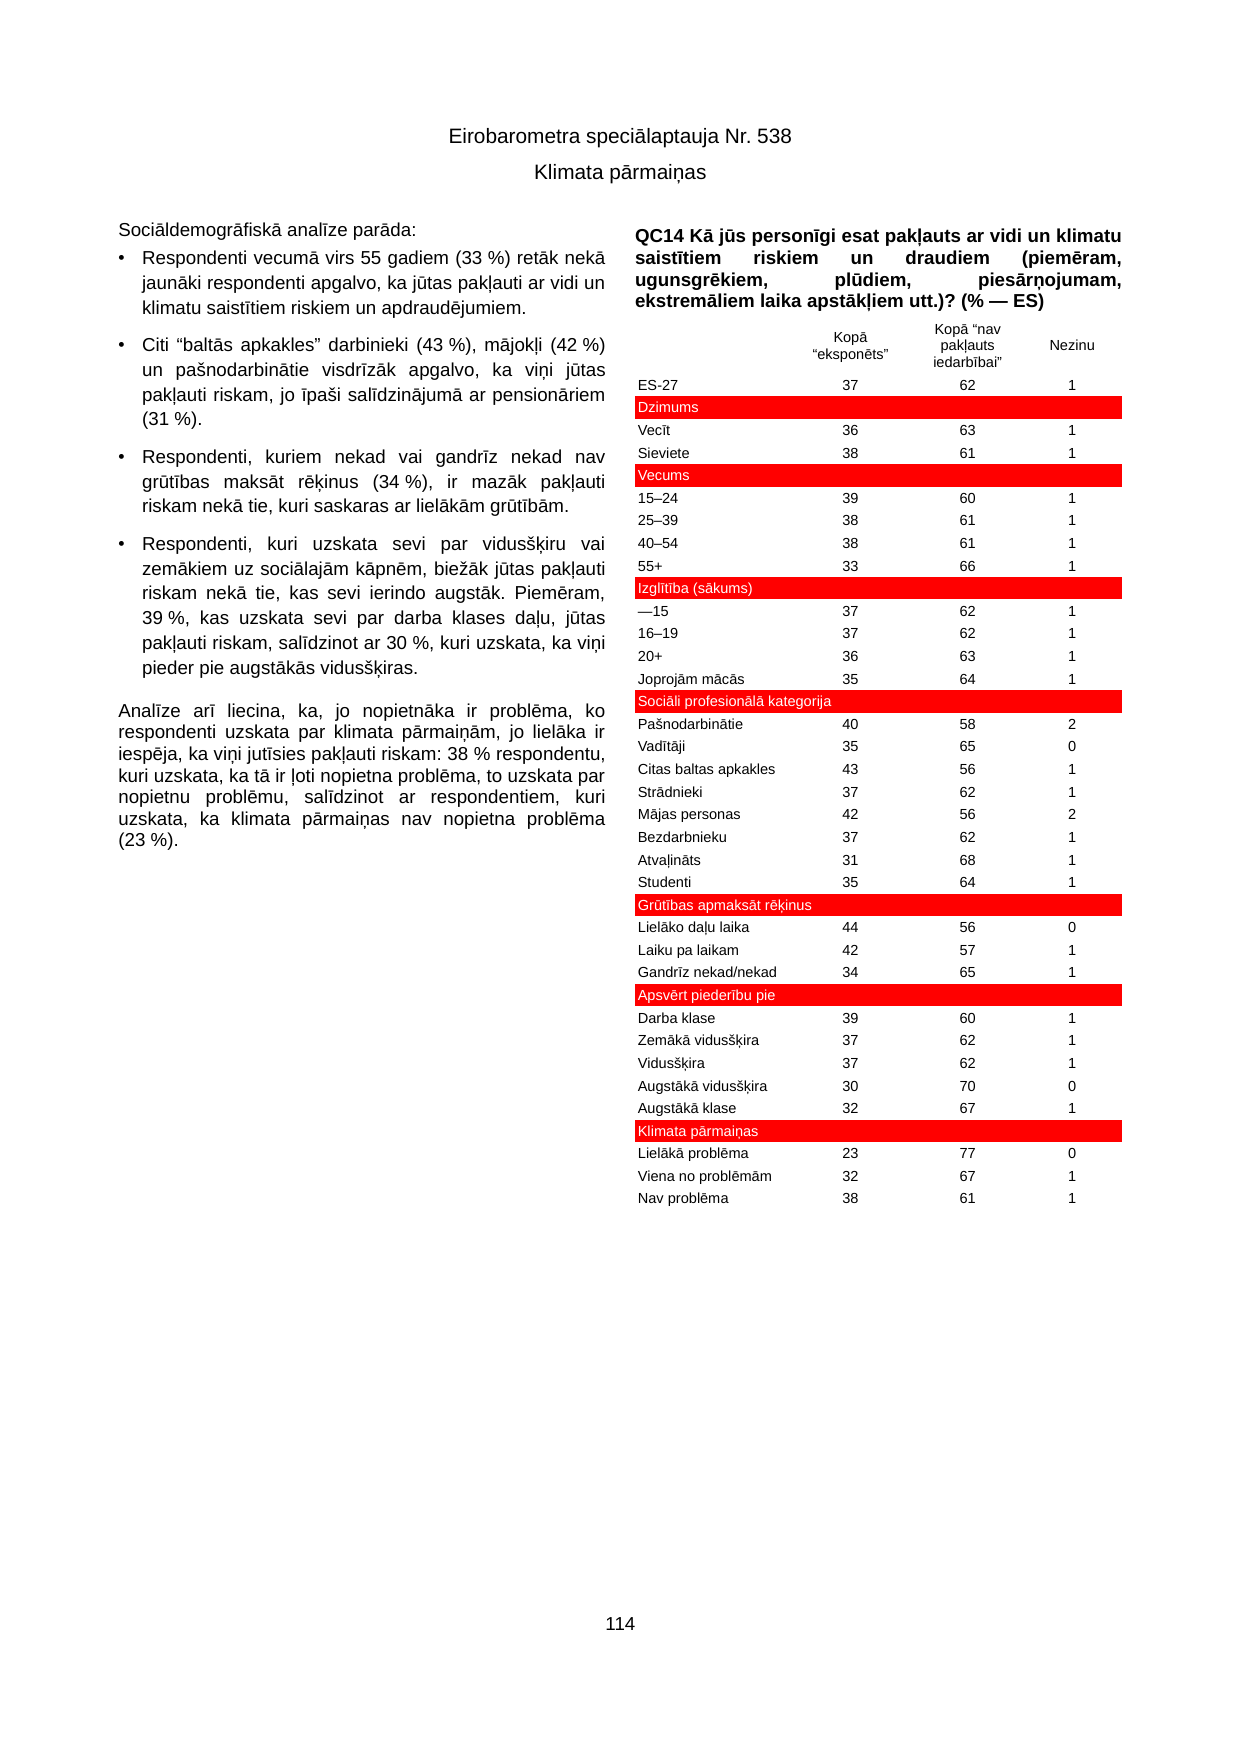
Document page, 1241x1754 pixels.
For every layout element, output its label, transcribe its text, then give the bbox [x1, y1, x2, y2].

table_cell 23 [798, 1142, 903, 1165]
table_cell Izglītība (sākums) [635, 577, 1122, 599]
table_cell 42 [798, 939, 903, 961]
table_cell [1112, 600, 1122, 622]
table_cell 0 [1032, 916, 1112, 939]
table_cell 37 [798, 826, 903, 848]
table_cell 62 [903, 600, 1032, 622]
table_header Nezinu [1032, 318, 1112, 373]
table_cell [1112, 441, 1122, 464]
table_cell Nav problēma [635, 1187, 798, 1210]
table_cell 36 [798, 645, 903, 667]
table_cell 62 [903, 622, 1032, 645]
table_header Kopā “nav pakļauts iedarbībai” [903, 318, 1032, 373]
table_cell [1112, 735, 1122, 758]
table_cell 64 [903, 668, 1032, 690]
table_cell Laiku pa laikam [635, 939, 798, 961]
table_cell Sociāli profesionālā kategorija [635, 690, 1122, 713]
table_cell Lielāko daļu laika [635, 916, 798, 939]
table_cell 62 [903, 1052, 1032, 1074]
table_cell [1112, 1006, 1122, 1029]
table_cell 62 [903, 826, 1032, 848]
table_cell [1112, 1097, 1122, 1119]
table_cell 37 [798, 600, 903, 622]
table_cell Dzimums [635, 396, 1122, 419]
table_cell 36 [798, 419, 903, 441]
table_cell 62 [903, 780, 1032, 803]
list Respondenti, kuriem nekad vai gandrīz nekad nav grūtības maksāt rēķinus (34 %), ir mazāk pakļauti riskam nekā tie, kuri saskaras ar lielākām grūtībām. [118, 446, 605, 517]
table_cell 38 [798, 441, 903, 464]
table_cell Augstākā vidusšķira [635, 1074, 798, 1097]
table_cell 1 [1032, 1097, 1112, 1119]
table_cell 68 [903, 848, 1032, 871]
table_cell 37 [798, 1029, 903, 1052]
table_cell —15 [635, 600, 798, 622]
table_cell [1112, 622, 1122, 645]
table_cell Vidusšķira [635, 1052, 798, 1074]
table_cell Citas baltas apkakles [635, 758, 798, 780]
table_cell 34 [798, 961, 903, 984]
table_cell Mājas personas [635, 803, 798, 826]
table_cell [1112, 1029, 1122, 1052]
table_cell ES-27 [635, 374, 798, 396]
table_cell 77 [903, 1142, 1032, 1165]
table_cell 1 [1032, 554, 1112, 577]
table_cell [1112, 1052, 1122, 1074]
table_cell Gandrīz nekad/nekad [635, 961, 798, 984]
table_cell 61 [903, 1187, 1032, 1210]
table_cell 35 [798, 668, 903, 690]
table_cell 1 [1032, 939, 1112, 961]
table_cell [1112, 554, 1122, 577]
table_cell [1112, 713, 1122, 735]
list Citi “baltās apkakles” darbinieki (43 %), mājokļi (42 %) un pašnodarbinātie visdrīzāk apgalvo, ka viņi jūtas pakļauti riskam, jo īpaši salīdzinājumā ar pensionāriem (31 %). [118, 334, 605, 430]
table_cell 62 [903, 1029, 1032, 1052]
table_cell 2 [1032, 803, 1112, 826]
table_cell 15–24 [635, 487, 798, 509]
list Respondenti, kuri uzskata sevi par vidusšķiru vai zemākiem uz sociālajām kāpnēm, biežāk jūtas pakļauti riskam nekā tie, kas sevi ierindo augstāk. Piemēram, 39 %, kas uzskata sevi par darba klases daļu, jūtas pakļauti riskam, salīdzinot ar 30 %, kuri uzskata, ka viņi pieder pie augstākās vidusšķiras. [118, 532, 605, 678]
table_cell [1112, 826, 1122, 848]
table_cell 58 [903, 713, 1032, 735]
table_cell 33 [798, 554, 903, 577]
table_cell 1 [1032, 668, 1112, 690]
table_cell Strādnieki [635, 780, 798, 803]
table_cell 37 [798, 1052, 903, 1074]
table_cell 32 [798, 1097, 903, 1119]
table_cell Bezdarbnieku [635, 826, 798, 848]
table_cell 1 [1032, 1052, 1112, 1074]
table_cell 38 [798, 532, 903, 554]
table_cell 1 [1032, 645, 1112, 667]
table_cell 43 [798, 758, 903, 780]
table_cell 30 [798, 1074, 903, 1097]
table_header Kopā “eksponēts” [798, 318, 903, 373]
table_cell [1112, 961, 1122, 984]
table_cell 1 [1032, 487, 1112, 509]
table_cell 1 [1032, 848, 1112, 871]
table_cell [1112, 916, 1122, 939]
table_cell 63 [903, 645, 1032, 667]
table_cell [1112, 1142, 1122, 1165]
table_cell 61 [903, 441, 1032, 464]
table_cell 1 [1032, 780, 1112, 803]
table_cell 40–54 [635, 532, 798, 554]
table_cell 40 [798, 713, 903, 735]
table_cell 35 [798, 871, 903, 893]
table_cell Sieviete [635, 441, 798, 464]
table_cell 65 [903, 735, 1032, 758]
table_cell 63 [903, 419, 1032, 441]
table_cell Zemākā vidusšķira [635, 1029, 798, 1052]
table_cell Augstākā klase [635, 1097, 798, 1119]
table_cell 42 [798, 803, 903, 826]
table_header [1112, 318, 1122, 373]
table_cell 31 [798, 848, 903, 871]
table_cell 65 [903, 961, 1032, 984]
table_cell [1112, 419, 1122, 441]
table_cell [1112, 780, 1122, 803]
table_cell 56 [903, 803, 1032, 826]
table_cell 37 [798, 374, 903, 396]
table_cell Lielākā problēma [635, 1142, 798, 1165]
table_cell 16–19 [635, 622, 798, 645]
table_header [635, 318, 798, 373]
table_cell [1112, 758, 1122, 780]
table_cell [1112, 645, 1122, 667]
table_cell 1 [1032, 622, 1112, 645]
table_cell 1 [1032, 826, 1112, 848]
table_cell 61 [903, 509, 1032, 532]
table_cell 25–39 [635, 509, 798, 532]
list Respondenti vecumā virs 55 gadiem (33 %) retāk nekā jaunāki respondenti apgalvo, ka jūtas pakļauti ar vidi un klimatu saistītiem riskiem un apdraudējumiem. [118, 247, 605, 318]
table_cell 39 [798, 1006, 903, 1029]
table_cell Grūtības apmaksāt rēķinus [635, 894, 1122, 916]
table_cell Apsvērt piederību pie [635, 984, 1122, 1006]
table_cell 38 [798, 509, 903, 532]
table_cell Vecīt [635, 419, 798, 441]
table_cell 1 [1032, 532, 1112, 554]
table_cell 60 [903, 487, 1032, 509]
table_cell 32 [798, 1165, 903, 1187]
table_cell 44 [798, 916, 903, 939]
table_cell 35 [798, 735, 903, 758]
table_cell Vadītāji [635, 735, 798, 758]
table_cell 60 [903, 1006, 1032, 1029]
table_cell 57 [903, 939, 1032, 961]
table_cell [1112, 532, 1122, 554]
table_cell 67 [903, 1165, 1032, 1187]
table_cell 1 [1032, 1165, 1112, 1187]
table_cell [1112, 1187, 1122, 1210]
table_cell 2 [1032, 713, 1112, 735]
table_cell [1112, 1074, 1122, 1097]
table_cell 1 [1032, 871, 1112, 893]
table_cell [1112, 668, 1122, 690]
table_cell Pašnodarbinātie [635, 713, 798, 735]
table_cell 1 [1032, 1187, 1112, 1210]
table_cell 64 [903, 871, 1032, 893]
table_cell 56 [903, 758, 1032, 780]
table_cell 70 [903, 1074, 1032, 1097]
table_cell Atvaļināts [635, 848, 798, 871]
table_cell [1112, 803, 1122, 826]
text Sociāldemogrāfiskā analīze parāda: [118, 219, 605, 241]
table_cell 1 [1032, 509, 1112, 532]
text QC14 Kā jūs personīgi esat pakļauts ar vidi un klimatu saistītiem riskiem un draudiem (piemēram, ugunsgrēkiem, plūdiem, piesārņojumam, ekstremāliem laika apstākļiem utt.)? (% — ES) [635, 225, 1122, 311]
table_cell [1112, 1165, 1122, 1187]
table_cell 1 [1032, 419, 1112, 441]
table_cell 37 [798, 622, 903, 645]
table_cell Klimata pārmaiņas [635, 1120, 1122, 1142]
table_cell 1 [1032, 600, 1112, 622]
table_cell 1 [1032, 441, 1112, 464]
table_cell 39 [798, 487, 903, 509]
table_cell [1112, 487, 1122, 509]
table_cell [1112, 939, 1122, 961]
table_cell 38 [798, 1187, 903, 1210]
table_cell Joprojām mācās [635, 668, 798, 690]
table_cell 62 [903, 374, 1032, 396]
table_cell 1 [1032, 1029, 1112, 1052]
table_cell [1112, 848, 1122, 871]
table_cell 1 [1032, 758, 1112, 780]
text Analīze arī liecina, ka, jo nopietnāka ir problēma, ko respondenti uzskata par klimata pārmaiņām, jo lielāka ir iespēja, ka viņi jutīsies pakļauti riskam: 38 % respondentu, kuri uzskata, ka tā ir ļoti nopietna problēma, to uzskata par nopietnu problēmu, salīdzinot ar respondentiem, kuri uzskata, ka klimata pārmaiņas nav nopietna problēma (23 %). [118, 700, 605, 851]
table_cell 61 [903, 532, 1032, 554]
table_cell [1112, 374, 1122, 396]
table_cell 0 [1032, 1074, 1112, 1097]
table_cell 67 [903, 1097, 1032, 1119]
table_cell Studenti [635, 871, 798, 893]
table_cell Vecums [635, 464, 1122, 487]
table_cell [1112, 509, 1122, 532]
table_cell 20+ [635, 645, 798, 667]
table_cell 37 [798, 780, 903, 803]
table_cell 1 [1032, 1006, 1112, 1029]
table_cell 0 [1032, 735, 1112, 758]
table_cell 55+ [635, 554, 798, 577]
table_cell 0 [1032, 1142, 1112, 1165]
table_cell Darba klase [635, 1006, 798, 1029]
table_cell 1 [1032, 961, 1112, 984]
table_cell 66 [903, 554, 1032, 577]
table_cell 1 [1032, 374, 1112, 396]
table_cell [1112, 871, 1122, 893]
table_cell Viena no problēmām [635, 1165, 798, 1187]
table_cell 56 [903, 916, 1032, 939]
